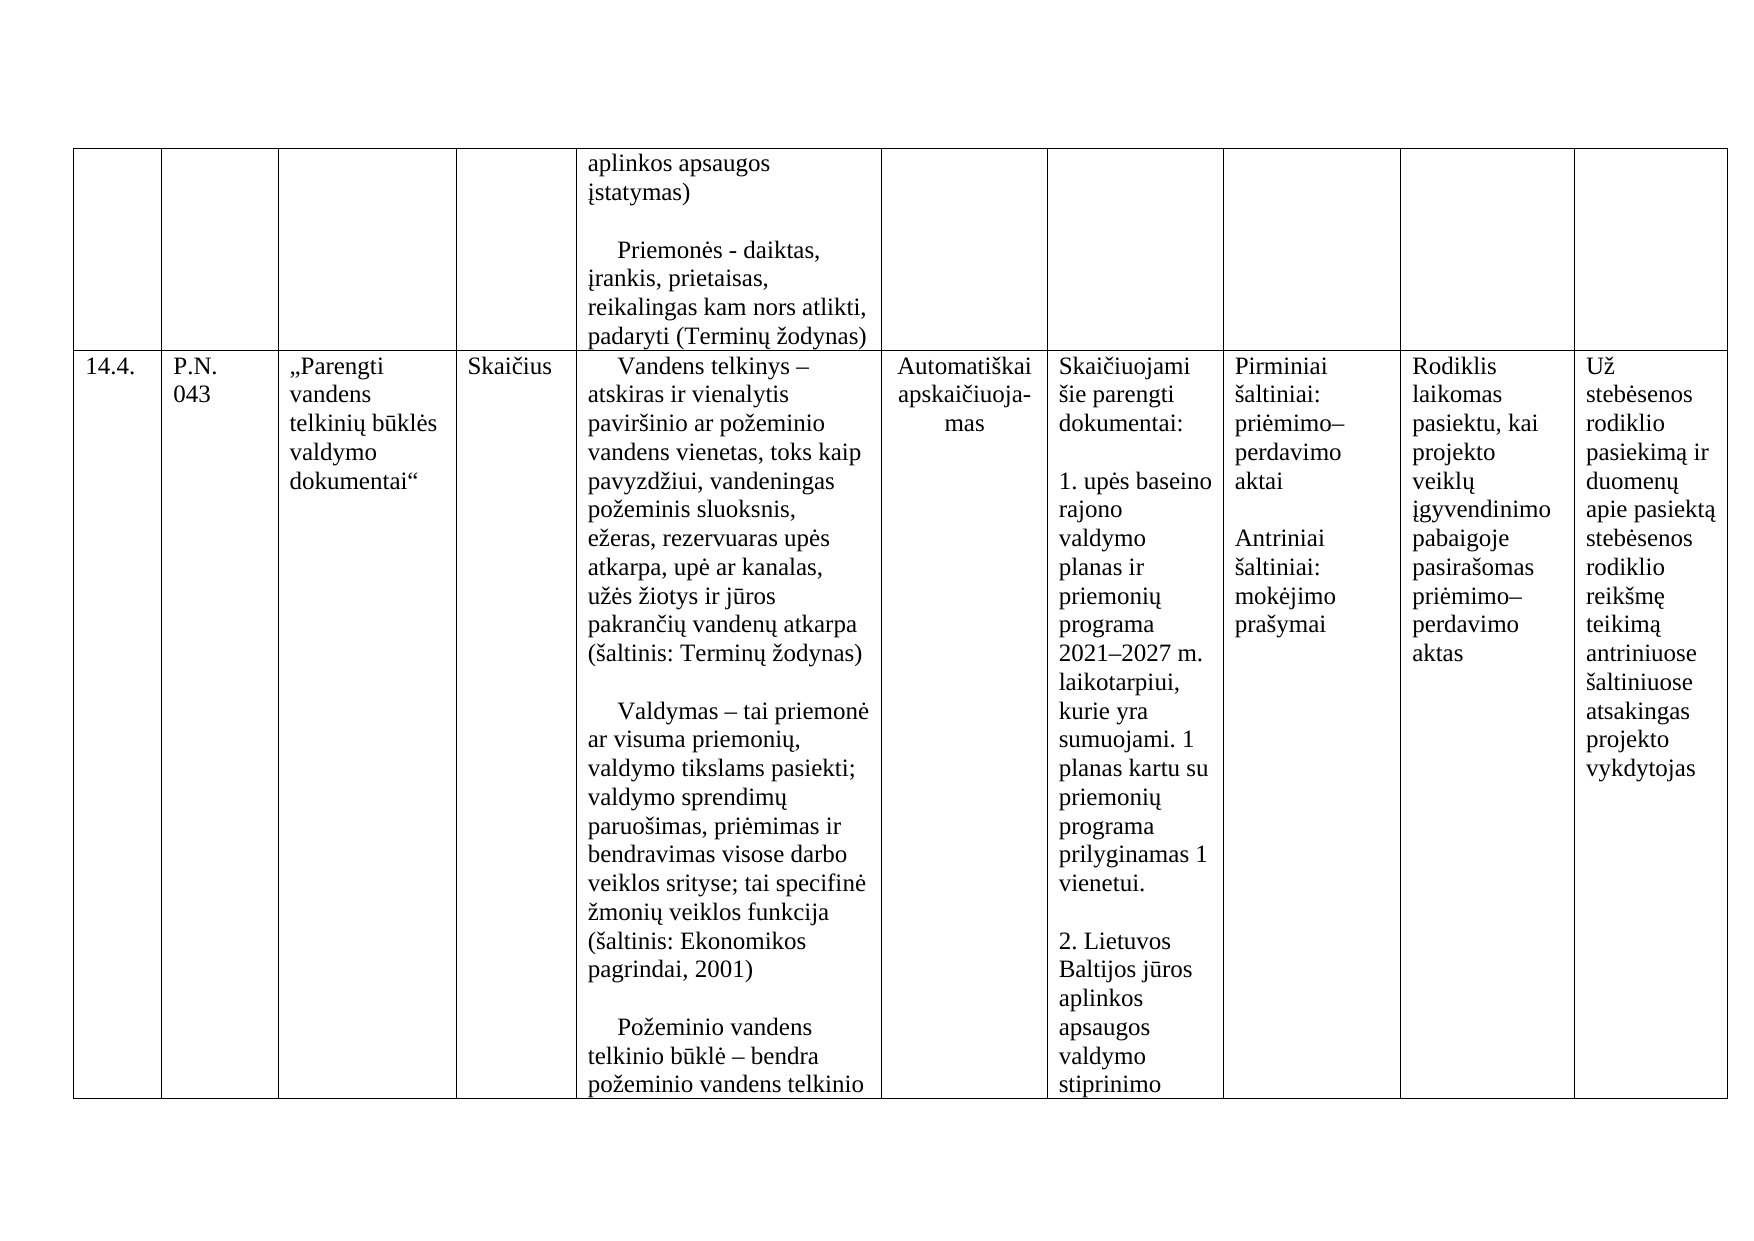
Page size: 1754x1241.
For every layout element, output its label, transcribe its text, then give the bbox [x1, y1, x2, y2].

table_cell [1401, 149, 1574, 350]
table_cell [74, 149, 161, 350]
table_cell Automatiškai apskaičiuoja-mas [882, 351, 1047, 1098]
table_cell [457, 149, 576, 350]
table_cell [162, 149, 278, 350]
table_cell [882, 149, 1047, 350]
table_cell Pirminiai šaltiniai: priėmimo–perdavimo aktai Antriniai šaltiniai: mokėjimo prašymai [1224, 351, 1400, 1098]
table_cell [279, 149, 456, 350]
table_cell „Parengti vandens telkinių būklės valdymo dokumentai“ [279, 351, 456, 1098]
table_cell 14.4. [74, 351, 161, 1098]
table_cell [1224, 149, 1400, 350]
table_cell Skaičiuojami šie parengti dokumentai: 1. upės baseino rajono valdymo planas ir priemonių programa 2021–2027 m. laikotarpiui, kurie yra sumuojami. 1 planas kartu su priemonių programa prilyginamas 1 vienetui. 2. Lietuvos Baltijos jūros aplinkos apsaugos valdymo stiprinimo [1048, 351, 1223, 1098]
table_cell P.N. 043 [162, 351, 278, 1098]
table_cell Už stebėsenos rodiklio pasiekimą ir duomenų apie pasiektą stebėsenos rodiklio reikšmę teikimą antriniuose šaltiniuose atsakingas projekto vykdytojas [1575, 351, 1727, 1098]
table_cell [1575, 149, 1727, 350]
table_cell Rodiklis laikomas pasiektu, kai projekto veiklų įgyvendinimo pabaigoje pasirašomas priėmimo–perdavimo aktas [1401, 351, 1574, 1098]
table_cell aplinkos apsaugos įstatymas) Priemonės - daiktas, įrankis, prietaisas, reikalingas kam nors atlikti, padaryti (Terminų žodynas) [577, 149, 881, 350]
table_cell Skaičius [457, 351, 576, 1098]
table_cell Vandens telkinys – atskiras ir vienalytis paviršinio ar požeminio vandens vienetas, toks kaip pavyzdžiui, vandeningas požeminis sluoksnis, ežeras, rezervuaras upės atkarpa, upė ar kanalas, užės žiotys ir jūros pakrančių vandenų atkarpa (šaltinis: Terminų žodynas) Valdymas – tai priemonė ar visuma priemonių, valdymo tikslams pasiekti; valdymo sprendimų paruošimas, priėmimas ir bendravimas visose darbo veiklos srityse; tai specifinė žmonių veiklos funkcija (šaltinis: Ekonomikos pagrindai, 2001) Požeminio vandens telkinio būklė – bendra požeminio vandens telkinio [577, 351, 881, 1098]
table_cell [1048, 149, 1223, 350]
